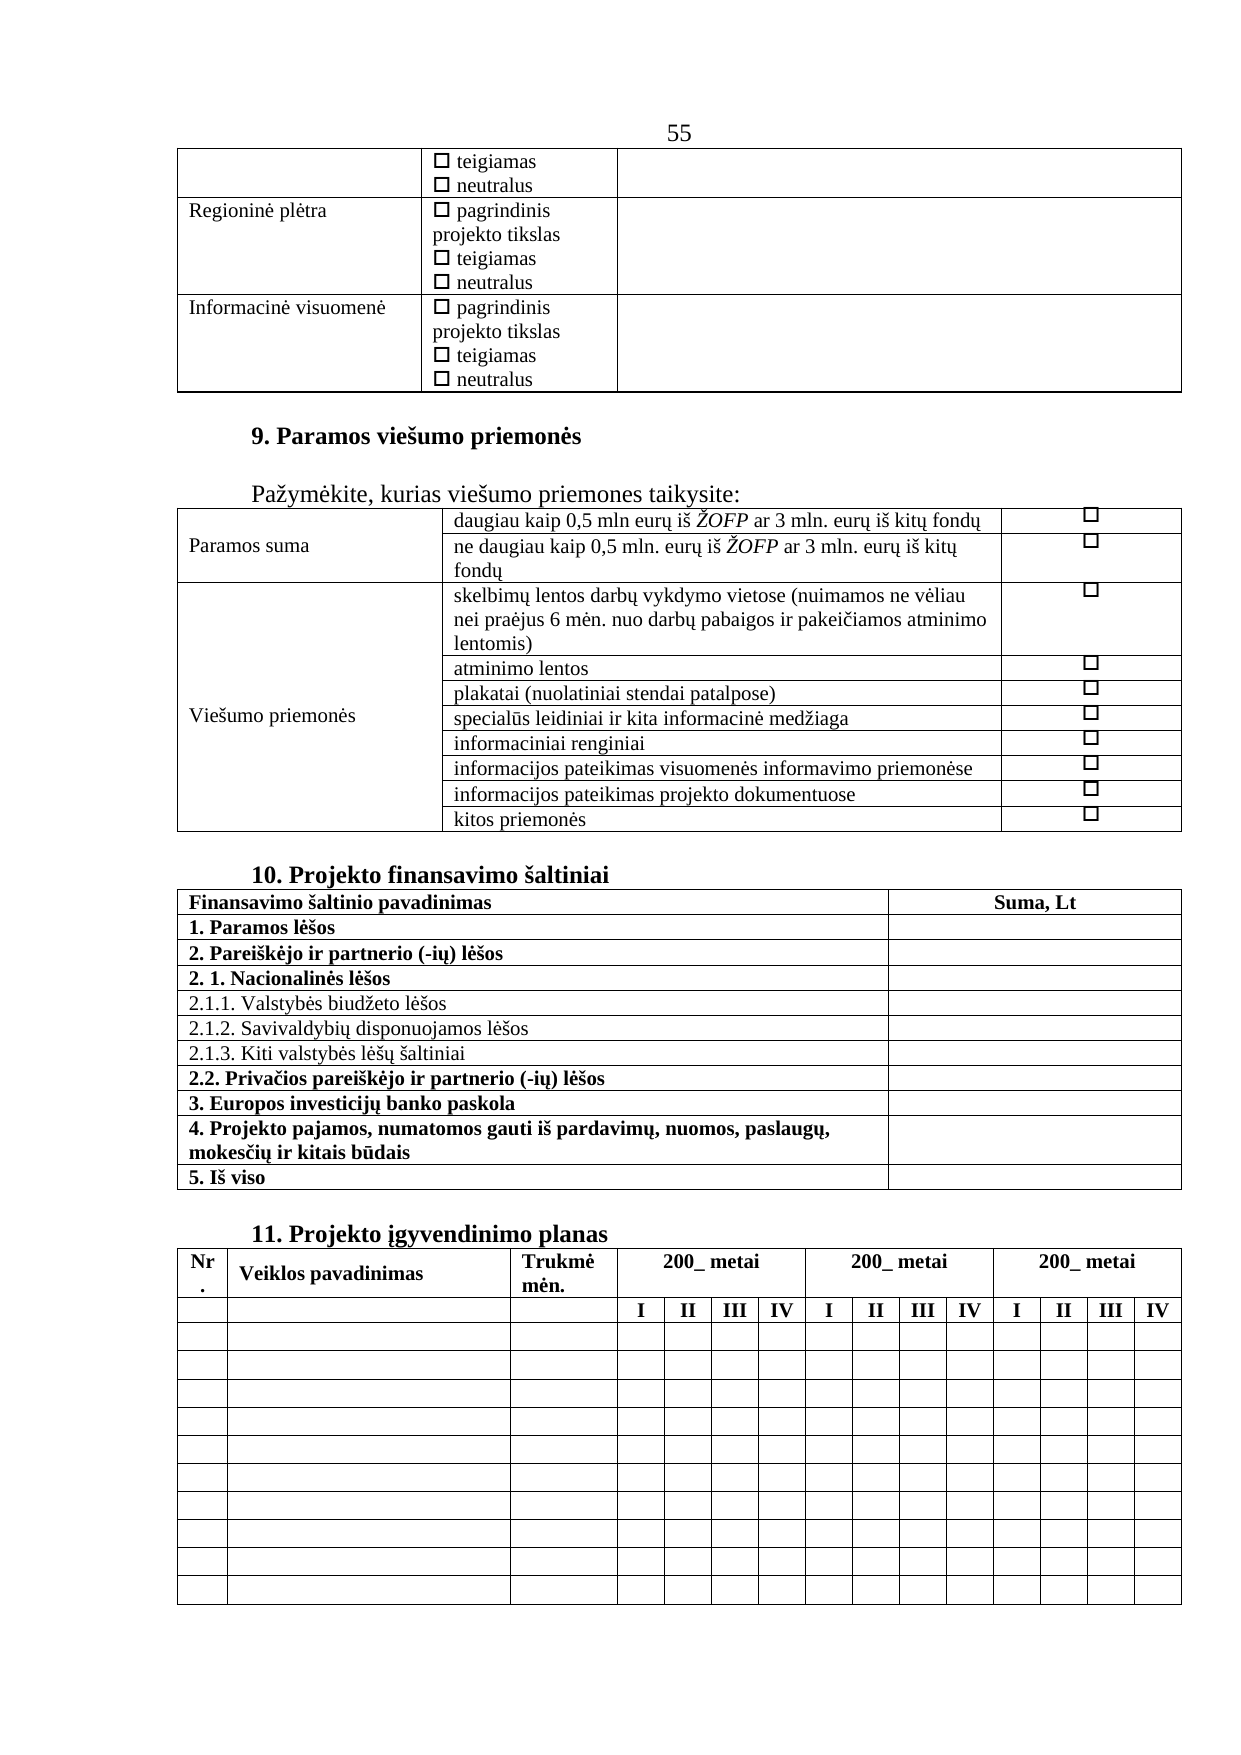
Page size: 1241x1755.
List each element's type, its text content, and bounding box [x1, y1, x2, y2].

table_cell skelbimų lentos darbų vykdymo vietose (nuimamos ne vėliau nei praėjus 6 mėn. nuo darbų pabaigos ir pakeičiamos atminimo lentomis) [443, 583, 1001, 655]
table_cell [665, 1436, 711, 1463]
table_cell 4. Projekto pajamos, numatomos gauti iš pardavimų, nuomos, paslaugų, mokesčių ir kitais būdais [178, 1116, 888, 1164]
table_cell [1088, 1436, 1134, 1463]
table_cell [806, 1548, 852, 1575]
table_cell [853, 1492, 899, 1519]
table_cell [853, 1408, 899, 1435]
table_cell II [665, 1298, 711, 1322]
table_header 200_ metai [994, 1249, 1181, 1297]
table_cell [712, 1380, 758, 1407]
table_cell [1135, 1520, 1181, 1547]
table_cell [853, 1464, 899, 1491]
table_cell kitos priemonės [443, 807, 1001, 831]
table_cell [806, 1436, 852, 1463]
table_header Trukmė mėn. [511, 1249, 617, 1297]
table_cell [1041, 1380, 1087, 1407]
table_cell [665, 1408, 711, 1435]
table_cell atminimo lentos [443, 656, 1001, 680]
table_cell III [900, 1298, 946, 1322]
table_cell 2.1.3. Kiti valstybės lėšų šaltiniai [178, 1041, 888, 1065]
table_cell o teigiamas o neutralus [422, 149, 617, 197]
table_cell IV [759, 1298, 805, 1322]
table_cell 2. 1. Nacionalinės lėšos [178, 966, 888, 989]
table_cell plakatai (nuolatiniai stendai patalpose) [443, 681, 1001, 705]
table_cell [994, 1323, 1040, 1350]
table_cell [1135, 1408, 1181, 1435]
table_cell [759, 1323, 805, 1350]
table_header 200_ metai [618, 1249, 805, 1297]
table_cell [618, 295, 1181, 391]
table_cell 3. Europos investicijų banko paskola [178, 1091, 888, 1115]
table_cell [1135, 1380, 1181, 1407]
table_cell [618, 1520, 664, 1547]
table_cell informaciniai renginiai [443, 731, 1001, 755]
table_cell [900, 1548, 946, 1575]
table_cell [178, 1464, 227, 1491]
table_cell [228, 1323, 510, 1350]
table_cell [1135, 1464, 1181, 1491]
table_header daugiau kaip 0,5 mln eurų iš ŽOFP ar 3 mln. eurų iš kitų fondų [443, 509, 1001, 532]
table_cell III [1088, 1298, 1134, 1322]
table_cell 2. Pareiškėjo ir partnerio (-ių) lėšos [178, 940, 888, 964]
table_cell [853, 1436, 899, 1463]
table_cell [712, 1351, 758, 1378]
table_header 200_ metai [806, 1249, 993, 1297]
table_cell o pagrindinis projekto tikslas o teigiamas o neutralus [422, 198, 617, 294]
table_cell [665, 1520, 711, 1547]
table_cell [712, 1548, 758, 1575]
table_cell [1041, 1492, 1087, 1519]
table_cell [889, 966, 1181, 989]
table_header Paramos suma [178, 509, 442, 582]
text 9. Paramos viešumo priemonės [177, 421, 1181, 450]
table_cell o [1002, 583, 1181, 655]
table_cell [618, 1380, 664, 1407]
table_cell [511, 1298, 617, 1322]
table_cell II [853, 1298, 899, 1322]
table_cell [994, 1408, 1040, 1435]
table_cell [900, 1351, 946, 1378]
table_cell [947, 1408, 993, 1435]
table_cell [228, 1351, 510, 1378]
table_cell informacijos pateikimas projekto dokumentuose [443, 781, 1001, 806]
table_cell [511, 1492, 617, 1519]
table_cell [806, 1380, 852, 1407]
table_cell [1088, 1492, 1134, 1519]
table_cell [853, 1576, 899, 1603]
table_cell [178, 1520, 227, 1547]
table_cell [1041, 1323, 1087, 1350]
table_cell [994, 1520, 1040, 1547]
table_cell [665, 1323, 711, 1350]
table_cell [806, 1464, 852, 1491]
table_cell [618, 1351, 664, 1378]
table_cell [511, 1464, 617, 1491]
table_cell [947, 1323, 993, 1350]
table_cell [665, 1492, 711, 1519]
table_cell [853, 1380, 899, 1407]
table_cell [889, 1066, 1181, 1090]
table_cell [853, 1548, 899, 1575]
table_cell I [618, 1298, 664, 1322]
table_cell [900, 1380, 946, 1407]
table_cell [994, 1351, 1040, 1378]
table_cell [889, 1165, 1181, 1189]
table_cell [1135, 1323, 1181, 1350]
table_cell [618, 1576, 664, 1603]
table_cell [712, 1464, 758, 1491]
table_cell [900, 1492, 946, 1519]
table_cell specialūs leidiniai ir kita informacinė medžiaga [443, 706, 1001, 730]
table_cell [178, 149, 421, 197]
table_cell III [712, 1298, 758, 1322]
table_cell [228, 1436, 510, 1463]
table_cell [947, 1492, 993, 1519]
table_cell [178, 1351, 227, 1378]
table_cell [618, 1548, 664, 1575]
table_cell [900, 1520, 946, 1547]
table_cell [1041, 1436, 1087, 1463]
table_cell [511, 1548, 617, 1575]
table_cell 2.2. Privačios pareiškėjo ir partnerio (-ių) lėšos [178, 1066, 888, 1090]
table_cell [665, 1548, 711, 1575]
table_cell [712, 1436, 758, 1463]
table_cell [889, 1041, 1181, 1065]
table_cell [228, 1520, 510, 1547]
table_cell [712, 1576, 758, 1603]
table_cell 1. Paramos lėšos [178, 915, 888, 939]
table_cell [900, 1408, 946, 1435]
table_cell [228, 1464, 510, 1491]
table_cell [853, 1520, 899, 1547]
table_cell [1041, 1548, 1087, 1575]
table_cell [994, 1436, 1040, 1463]
text 10. Projekto finansavimo šaltiniai [177, 860, 1181, 889]
table_cell [759, 1351, 805, 1378]
table_cell [618, 1408, 664, 1435]
table_cell [1135, 1351, 1181, 1378]
table_cell [1088, 1548, 1134, 1575]
table_cell [618, 198, 1181, 294]
table_cell informacijos pateikimas visuomenės informavimo priemonėse [443, 756, 1001, 780]
table_cell o [1002, 656, 1181, 680]
table_cell [1135, 1492, 1181, 1519]
table_cell [1088, 1576, 1134, 1603]
table_cell [994, 1548, 1040, 1575]
table_cell [853, 1351, 899, 1378]
table_cell IV [947, 1298, 993, 1322]
table_cell [178, 1436, 227, 1463]
table_cell [178, 1492, 227, 1519]
table_cell [1088, 1380, 1134, 1407]
table_cell [994, 1380, 1040, 1407]
table_cell [759, 1436, 805, 1463]
table_cell [889, 991, 1181, 1015]
table_cell [947, 1380, 993, 1407]
table_header Finansavimo šaltinio pavadinimas [178, 890, 888, 914]
table_cell [889, 915, 1181, 939]
table_cell [178, 1298, 227, 1322]
table_cell [511, 1576, 617, 1603]
table_cell [618, 1323, 664, 1350]
table_cell 2.1.2. Savivaldybių disponuojamos lėšos [178, 1016, 888, 1040]
table_cell [889, 1016, 1181, 1040]
table_cell [618, 1436, 664, 1463]
table_cell [228, 1548, 510, 1575]
table_cell [806, 1520, 852, 1547]
table_cell [806, 1408, 852, 1435]
table_cell [947, 1576, 993, 1603]
table_cell [1088, 1408, 1134, 1435]
table_cell 5. Iš viso [178, 1165, 888, 1189]
table_cell II [1041, 1298, 1087, 1322]
table_cell [1088, 1520, 1134, 1547]
table_cell [665, 1351, 711, 1378]
table_header Nr. [178, 1249, 227, 1297]
table_cell [665, 1380, 711, 1407]
table_cell [900, 1323, 946, 1350]
table_cell [178, 1576, 227, 1603]
table_cell [1041, 1351, 1087, 1378]
table_cell [759, 1464, 805, 1491]
table_cell [947, 1548, 993, 1575]
table_cell IV [1135, 1298, 1181, 1322]
table_cell [712, 1323, 758, 1350]
table_cell o [1002, 756, 1181, 780]
table_cell ne daugiau kaip 0,5 mln. eurų iš ŽOFP ar 3 mln. eurų iš kitų fondų [443, 534, 1001, 582]
table_cell [1088, 1464, 1134, 1491]
table_cell o [1002, 731, 1181, 755]
table_cell o [1002, 807, 1181, 831]
table_cell [994, 1492, 1040, 1519]
table_cell [178, 1380, 227, 1407]
table_cell [228, 1380, 510, 1407]
table_cell [511, 1408, 617, 1435]
table_cell o [1002, 534, 1181, 582]
table_cell o pagrindinis projekto tikslas o teigiamas o neutralus [422, 295, 617, 391]
table_header Veiklos pavadinimas [228, 1249, 510, 1297]
table_cell [228, 1576, 510, 1603]
table_cell [759, 1520, 805, 1547]
table_cell [1041, 1520, 1087, 1547]
table_cell o [1002, 781, 1181, 806]
table_cell [994, 1576, 1040, 1603]
table_cell [806, 1351, 852, 1378]
table_cell [1088, 1351, 1134, 1378]
table_header o [1002, 509, 1181, 532]
table_cell [806, 1492, 852, 1519]
table_cell [618, 1492, 664, 1519]
table_cell [1088, 1323, 1134, 1350]
table_cell [511, 1520, 617, 1547]
table_cell [759, 1548, 805, 1575]
table_header Suma, Lt [889, 890, 1181, 914]
table_cell [889, 940, 1181, 964]
table_cell [806, 1323, 852, 1350]
table_cell [900, 1436, 946, 1463]
table_cell I [806, 1298, 852, 1322]
table_cell [994, 1464, 1040, 1491]
table_cell [511, 1436, 617, 1463]
table_cell [618, 149, 1181, 197]
table_cell [1135, 1548, 1181, 1575]
table_cell [511, 1323, 617, 1350]
table_cell [178, 1323, 227, 1350]
table_cell [889, 1116, 1181, 1164]
table_cell [1135, 1576, 1181, 1603]
table_cell Informacinė visuomenė [178, 295, 421, 391]
table_cell [1041, 1464, 1087, 1491]
table_cell [853, 1323, 899, 1350]
table_cell [889, 1091, 1181, 1115]
table_cell o [1002, 706, 1181, 730]
table_cell [759, 1492, 805, 1519]
table_cell [665, 1576, 711, 1603]
table_cell 2.1.1. Valstybės biudžeto lėšos [178, 991, 888, 1015]
table_cell o [1002, 681, 1181, 705]
table_cell [178, 1548, 227, 1575]
table_cell [947, 1351, 993, 1378]
text Pažymėkite, kurias viešumo priemones taikysite: [177, 479, 1181, 507]
table_cell I [994, 1298, 1040, 1322]
table_cell [228, 1298, 510, 1322]
table_cell [947, 1436, 993, 1463]
table_cell Regioninė plėtra [178, 198, 421, 294]
table_cell [511, 1380, 617, 1407]
text 11. Projekto įgyvendinimo planas [177, 1219, 1181, 1248]
table_cell [900, 1464, 946, 1491]
table_cell Viešumo priemonės [178, 583, 442, 831]
table_cell [178, 1408, 227, 1435]
table_cell [947, 1464, 993, 1491]
table_cell [806, 1576, 852, 1603]
table_cell [1041, 1576, 1087, 1603]
table_cell [900, 1576, 946, 1603]
table_cell [1135, 1436, 1181, 1463]
table_cell [511, 1351, 617, 1378]
table_cell [228, 1492, 510, 1519]
table_cell [712, 1408, 758, 1435]
table_cell [665, 1464, 711, 1491]
table_cell [712, 1520, 758, 1547]
table_cell [228, 1408, 510, 1435]
table_cell [712, 1492, 758, 1519]
table_cell [759, 1380, 805, 1407]
table_cell [618, 1464, 664, 1491]
table_cell [1041, 1408, 1087, 1435]
table_cell [947, 1520, 993, 1547]
table_cell [759, 1576, 805, 1603]
table_cell [759, 1408, 805, 1435]
